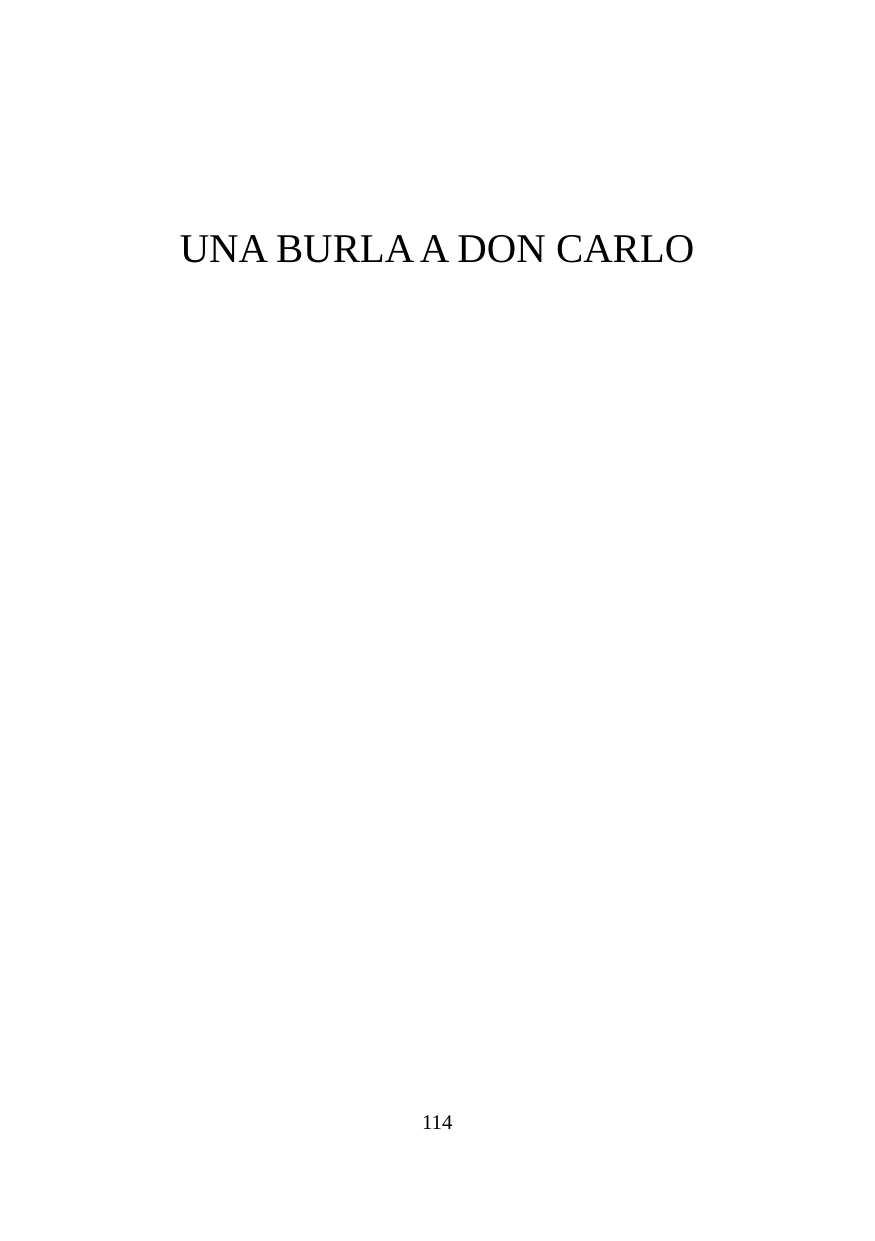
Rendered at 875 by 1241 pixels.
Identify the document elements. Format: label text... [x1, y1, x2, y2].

subtitle UNA BURLA A DON CARLO [106, 224, 768, 271]
